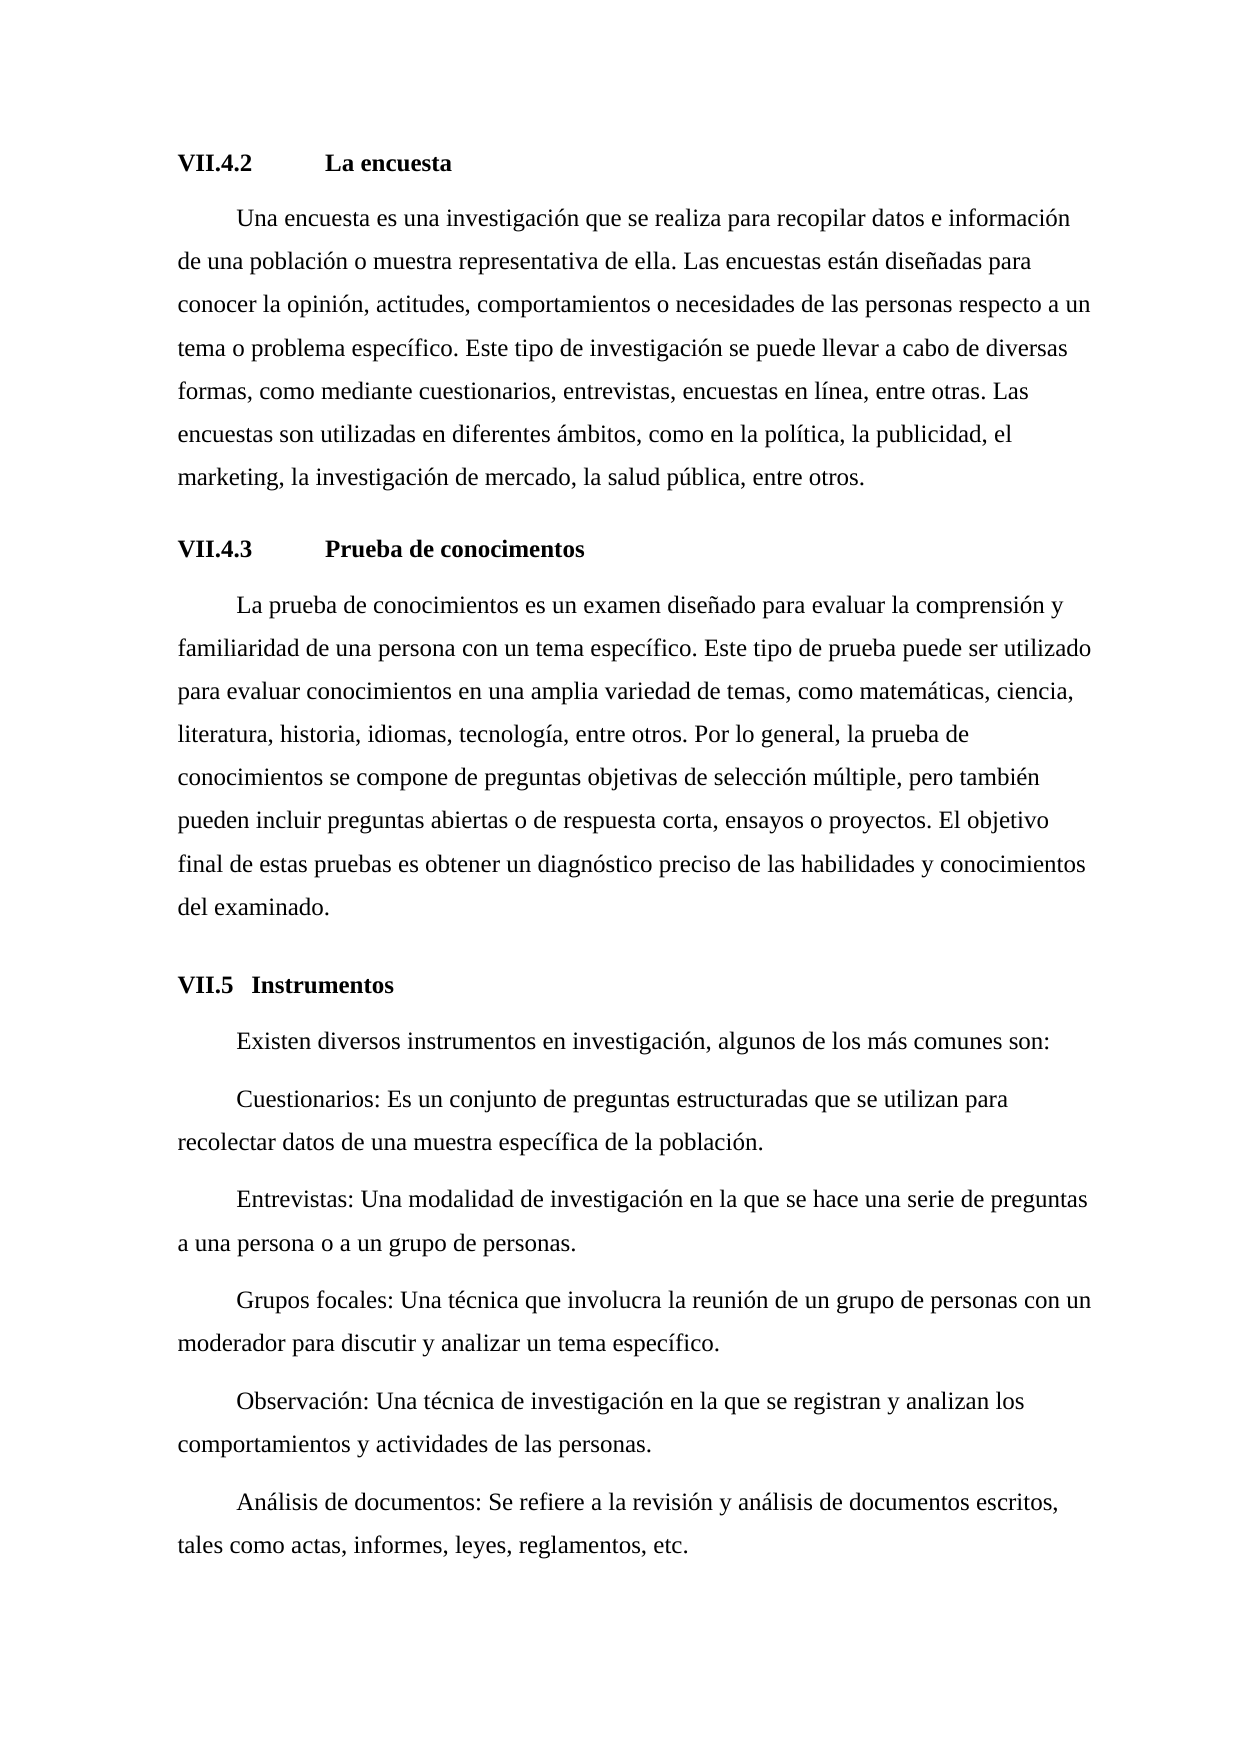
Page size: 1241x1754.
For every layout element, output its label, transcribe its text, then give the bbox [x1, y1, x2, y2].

subtitle Prueba de conocimentos [177, 534, 1093, 563]
text Una encuesta es una investigación que se realiza para recopilar datos e información de una población o muestra representativa de ella. Las encuestas están diseñadas para conocer la opinión, actitudes, comportamientos o necesidades de las personas respecto a un tema o problema específico. Este tipo de investigación se puede llevar a cabo de diversas formas, como mediante cuestionarios, entrevistas, encuestas en línea, entre otras. Las encuestas son utilizadas en diferentes ámbitos, como en la política, la publicidad, el marketing, la investigación de mercado, la salud pública, entre otros. [177, 203, 1093, 491]
text Grupos focales: Una técnica que involucra la reunión de un grupo de personas con un moderador para discutir y analizar un tema específico. [177, 1285, 1093, 1357]
text La prueba de conocimientos es un examen diseñado para evaluar la comprensión y familiaridad de una persona con un tema específico. Este tipo de prueba puede ser utilizado para evaluar conocimientos en una amplia variedad de temas, como matemáticas, ciencia, literatura, historia, idiomas, tecnología, entre otros. Por lo general, la prueba de conocimientos se compone de preguntas objetivas de selección múltiple, pero también pueden incluir preguntas abiertas o de respuesta corta, ensayos o proyectos. El objetivo final de estas pruebas es obtener un diagnóstico preciso de las habilidades y conocimientos del examinado. [177, 590, 1093, 921]
subtitle La encuesta [177, 148, 1093, 176]
text Observación: Una técnica de investigación en la que se registran y analizan los comportamientos y actividades de las personas. [177, 1386, 1093, 1458]
text Existen diversos instrumentos en investigación, algunos de los más comunes son: [177, 1026, 1093, 1055]
subtitle Instrumentos [177, 970, 1093, 999]
text Cuestionarios: Es un conjunto de preguntas estructuradas que se utilizan para recolectar datos de una muestra específica de la población. [177, 1084, 1093, 1156]
text Análisis de documentos: Se refiere a la revisión y análisis de documentos escritos, tales como actas, informes, leyes, reglamentos, etc. [177, 1487, 1093, 1559]
text Entrevistas: Una modalidad de investigación en la que se hace una serie de preguntas a una persona o a un grupo de personas. [177, 1184, 1093, 1256]
